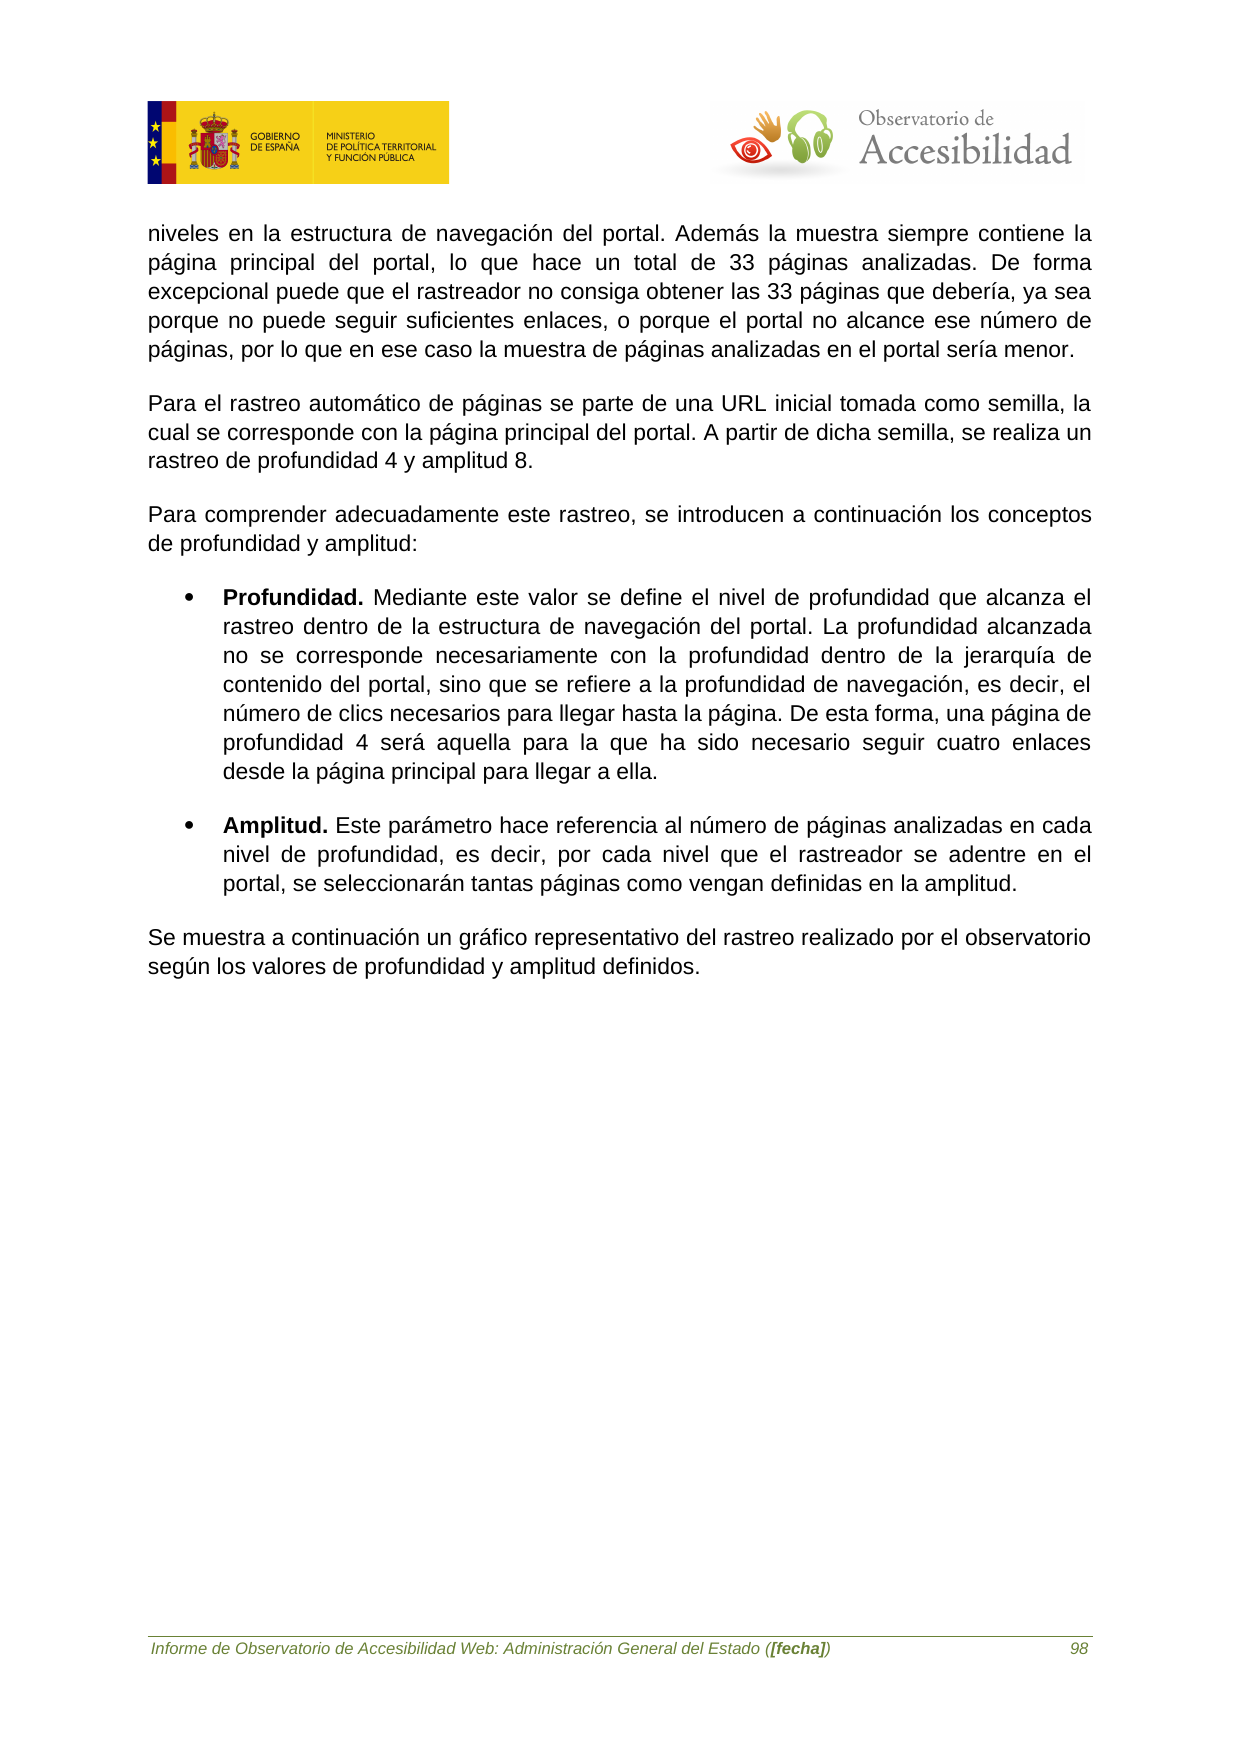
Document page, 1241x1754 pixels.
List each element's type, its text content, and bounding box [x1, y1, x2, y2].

list Profundidad. Mediante este valor se define el nivel de profundidad que alcanza el rastreo dentro de la estructura de navegación del portal. La profundidad alcanzada no se corresponde necesariamente con la profundidad dentro de la jerarquía de contenido del portal, sino que se refiere a la profundidad de navegación, es decir, el número de clics necesarios para llegar hasta la página. De esta forma, una página de profundidad 4 será aquella para la que ha sido necesario seguir cuatro enlaces desde la página principal para llegar a ella. [185, 584, 1092, 784]
picture [710, 101, 1086, 184]
list Amplitud. Este parámetro hace referencia al número de páginas analizadas en cada nivel de profundidad, es decir, por cada nivel que el rastreador se adentre en el portal, se seleccionarán tantas páginas como vengan definidas en la amplitud. [185, 812, 1092, 896]
text niveles en la estructura de navegación del portal. Además la muestra siempre contiene la página principal del portal, lo que hace un total de 33 páginas analizadas. De forma excepcional puede que el rastreador no consiga obtener las 33 páginas que debería, ya sea porque no puede seguir suficientes enlaces, o porque el portal no alcance ese número de páginas, por lo que en ese caso la muestra de páginas analizadas en el portal sería menor. [148, 220, 1092, 362]
text Para comprender adecuadamente este rastreo, se introducen a continuación los conceptos de profundidad y amplitud: [148, 501, 1092, 557]
picture [147, 101, 450, 184]
text Para el rastreo automático de páginas se parte de una URL inicial tomada como semilla, la cual se corresponde con la página principal del portal. A partir de dicha semilla, se realiza un rastreo de profundidad 4 y amplitud 8. [148, 389, 1092, 474]
text Se muestra a continuación un gráfico representativo del rastreo realizado por el observatorio según los valores de profundidad y amplitud definidos. [148, 924, 1092, 979]
